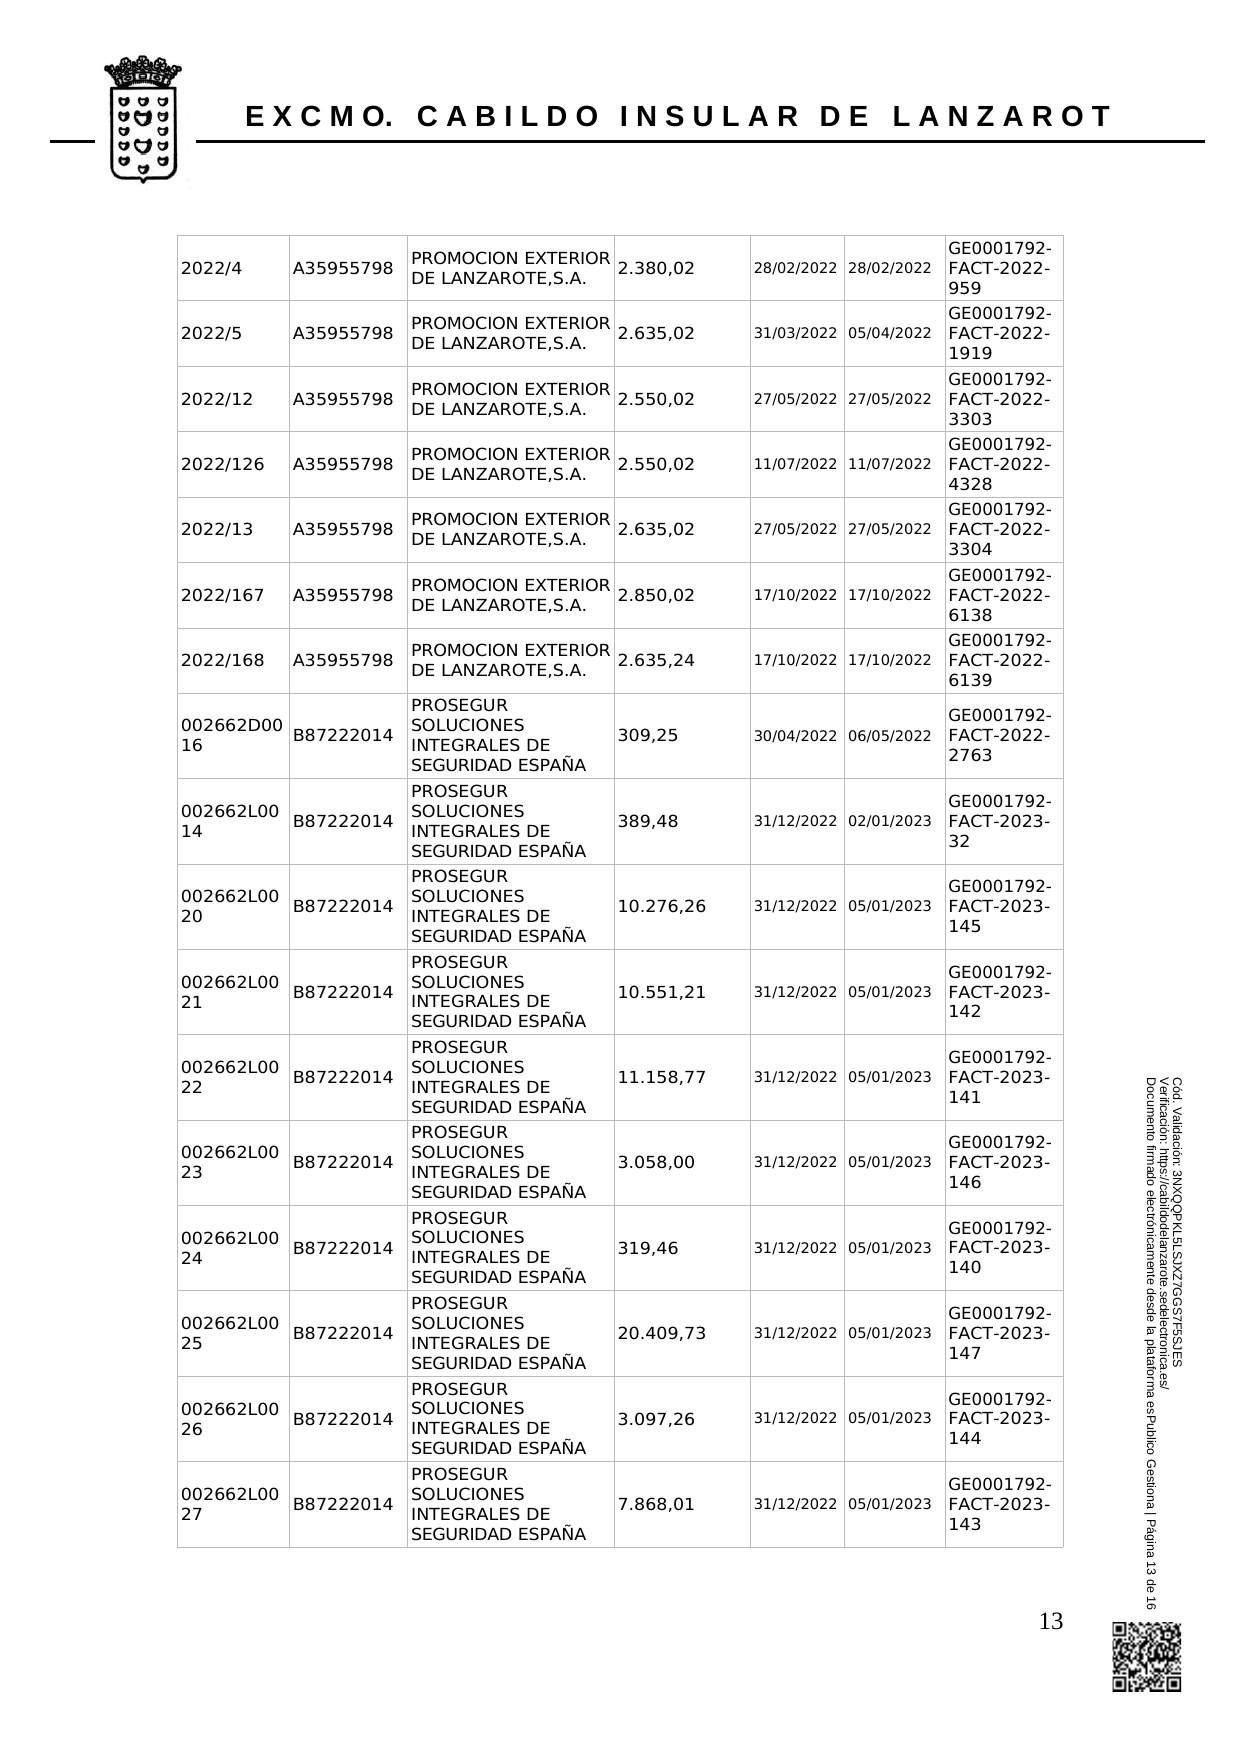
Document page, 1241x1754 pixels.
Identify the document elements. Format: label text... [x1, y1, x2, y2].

table_cell 31/12/2022 [751, 1206, 844, 1290]
table_cell A35955798 [290, 432, 407, 497]
table_cell 17/10/2022 [845, 563, 945, 627]
table_cell B87222014 [290, 1377, 407, 1461]
table_cell 31/12/2022 [751, 1377, 844, 1461]
table_cell B87222014 [290, 779, 407, 863]
table_cell 05/01/2023 [845, 1291, 945, 1376]
table_cell 05/04/2022 [845, 301, 945, 366]
table_cell GE0001792- FACT-2022- 4328 [946, 432, 1063, 497]
table_cell PROMOCION EXTERIOR DE LANZAROTE,S.A. [408, 498, 614, 562]
table_cell B87222014 [290, 865, 407, 949]
table_cell GE0001792- FACT-2023- 143 [946, 1462, 1063, 1546]
table_cell 2.635,02 [615, 498, 750, 562]
table_cell 2022/12 [178, 367, 289, 431]
text Cód. Validación: 3NXQQPKL5LSJXZ7GGS7F5SJES [1171, 1078, 1184, 1612]
text Verificación: https://cabildodelanzarote.sedelectronica.es/ [1158, 1078, 1171, 1612]
table_cell 3.058,00 [615, 1121, 750, 1205]
table_cell 31/03/2022 [751, 301, 844, 366]
table_cell 389,48 [615, 779, 750, 863]
table_cell PROSEGUR SOLUCIONES INTEGRALES DE SEGURIDAD ESPAÑA [408, 1121, 614, 1205]
table_cell 002662L00 21 [178, 950, 289, 1034]
table_cell 20.409,73 [615, 1291, 750, 1376]
table_cell PROSEGUR SOLUCIONES INTEGRALES DE SEGURIDAD ESPAÑA [408, 1377, 614, 1461]
table_cell 05/01/2023 [845, 1035, 945, 1120]
table_cell 2022/168 [178, 629, 289, 693]
table_cell 002662D00 16 [178, 694, 289, 778]
table_cell 31/12/2022 [751, 1035, 844, 1120]
table_cell GE0001792- FACT-2023- 140 [946, 1206, 1063, 1290]
table_cell B87222014 [290, 694, 407, 778]
table_cell 2022/13 [178, 498, 289, 562]
table_cell B87222014 [290, 1291, 407, 1376]
table_cell 002662L00 24 [178, 1206, 289, 1290]
table_cell PROMOCION EXTERIOR DE LANZAROTE,S.A. [408, 367, 614, 431]
table_cell 06/05/2022 [845, 694, 945, 778]
table_cell PROMOCION EXTERIOR DE LANZAROTE,S.A. [408, 432, 614, 497]
table_cell 05/01/2023 [845, 1377, 945, 1461]
table_cell 319,46 [615, 1206, 750, 1290]
table_cell 31/12/2022 [751, 950, 844, 1034]
table_cell 11/07/2022 [845, 432, 945, 497]
table_cell 002662L00 23 [178, 1121, 289, 1205]
table_cell 17/10/2022 [751, 629, 844, 693]
table_cell GE0001792- FACT-2023- 147 [946, 1291, 1063, 1376]
table_header 28/02/2022 [751, 236, 844, 300]
table_cell PROSEGUR SOLUCIONES INTEGRALES DE SEGURIDAD ESPAÑA [408, 694, 614, 778]
table_cell A35955798 [290, 629, 407, 693]
table_cell 05/01/2023 [845, 950, 945, 1034]
table_cell PROSEGUR SOLUCIONES INTEGRALES DE SEGURIDAD ESPAÑA [408, 1462, 614, 1546]
table_cell PROMOCION EXTERIOR DE LANZAROTE,S.A. [408, 563, 614, 627]
table_cell 27/05/2022 [751, 367, 844, 431]
table_cell 27/05/2022 [751, 498, 844, 562]
table_cell 002662L00 26 [178, 1377, 289, 1461]
table_cell 17/10/2022 [845, 629, 945, 693]
table_cell GE0001792- FACT-2022- 3303 [946, 367, 1063, 431]
table_cell 002662L00 22 [178, 1035, 289, 1120]
table_cell 7.868,01 [615, 1462, 750, 1546]
table_cell GE0001792- FACT-2022- 1919 [946, 301, 1063, 366]
table_cell A35955798 [290, 563, 407, 627]
table_cell PROSEGUR SOLUCIONES INTEGRALES DE SEGURIDAD ESPAÑA [408, 1291, 614, 1376]
table_header PROMOCION EXTERIOR DE LANZAROTE,S.A. [408, 236, 614, 300]
table_cell 002662L00 20 [178, 865, 289, 949]
table_cell 05/01/2023 [845, 1121, 945, 1205]
table_cell 002662L00 27 [178, 1462, 289, 1546]
table_cell GE0001792- FACT-2023- 145 [946, 865, 1063, 949]
table_cell A35955798 [290, 367, 407, 431]
table_cell 10.551,21 [615, 950, 750, 1034]
table_cell PROSEGUR SOLUCIONES INTEGRALES DE SEGURIDAD ESPAÑA [408, 865, 614, 949]
table_cell GE0001792- FACT-2023- 142 [946, 950, 1063, 1034]
table_cell B87222014 [290, 950, 407, 1034]
table_cell PROSEGUR SOLUCIONES INTEGRALES DE SEGURIDAD ESPAÑA [408, 1206, 614, 1290]
table_header 2022/4 [178, 236, 289, 300]
table_cell 11/07/2022 [751, 432, 844, 497]
table_cell 31/12/2022 [751, 865, 844, 949]
table_cell PROMOCION EXTERIOR DE LANZAROTE,S.A. [408, 629, 614, 693]
table_cell GE0001792- FACT-2023- 146 [946, 1121, 1063, 1205]
table_cell 31/12/2022 [751, 1462, 844, 1546]
table_cell 11.158,77 [615, 1035, 750, 1120]
table_cell 2022/5 [178, 301, 289, 366]
table_cell 2022/167 [178, 563, 289, 627]
table_cell GE0001792- FACT-2022- 6138 [946, 563, 1063, 627]
table_cell 05/01/2023 [845, 865, 945, 949]
table_header 28/02/2022 [845, 236, 945, 300]
table_cell 05/01/2023 [845, 1206, 945, 1290]
table_cell B87222014 [290, 1206, 407, 1290]
table_cell GE0001792- FACT-2022- 3304 [946, 498, 1063, 562]
table_cell 02/01/2023 [845, 779, 945, 863]
text Documento firmado electrónicamente desde la plataforma esPublico Gestiona | Página 13 de 16 [1145, 1078, 1158, 1612]
table_cell 17/10/2022 [751, 563, 844, 627]
table_cell 10.276,26 [615, 865, 750, 949]
table_cell 30/04/2022 [751, 694, 844, 778]
table_cell 309,25 [615, 694, 750, 778]
table_cell 2.550,02 [615, 432, 750, 497]
picture [1112, 1622, 1182, 1692]
table_cell GE0001792- FACT-2023- 141 [946, 1035, 1063, 1120]
table_cell 27/05/2022 [845, 498, 945, 562]
table_cell B87222014 [290, 1462, 407, 1546]
table_cell GE0001792- FACT-2022- 6139 [946, 629, 1063, 693]
table_cell 31/12/2022 [751, 1121, 844, 1205]
table_cell B87222014 [290, 1035, 407, 1120]
table_header A35955798 [290, 236, 407, 300]
table_cell GE0001792- FACT-2023- 32 [946, 779, 1063, 863]
table_cell 3.097,26 [615, 1377, 750, 1461]
table_cell 002662L00 14 [178, 779, 289, 863]
table_cell 31/12/2022 [751, 1291, 844, 1376]
table_cell 27/05/2022 [845, 367, 945, 431]
table_cell 2022/126 [178, 432, 289, 497]
picture [95, 39, 196, 193]
table_cell 2.850,02 [615, 563, 750, 627]
table_cell PROSEGUR SOLUCIONES INTEGRALES DE SEGURIDAD ESPAÑA [408, 950, 614, 1034]
table_cell A35955798 [290, 301, 407, 366]
table_cell PROSEGUR SOLUCIONES INTEGRALES DE SEGURIDAD ESPAÑA [408, 779, 614, 863]
table_cell B87222014 [290, 1121, 407, 1205]
table_cell PROMOCION EXTERIOR DE LANZAROTE,S.A. [408, 301, 614, 366]
table_cell GE0001792- FACT-2023- 144 [946, 1377, 1063, 1461]
table_cell 2.550,02 [615, 367, 750, 431]
table_cell A35955798 [290, 498, 407, 562]
table_header GE0001792- FACT-2022- 959 [946, 236, 1063, 300]
table_cell 002662L00 25 [178, 1291, 289, 1376]
table_cell PROSEGUR SOLUCIONES INTEGRALES DE SEGURIDAD ESPAÑA [408, 1035, 614, 1120]
table_cell 31/12/2022 [751, 779, 844, 863]
table_cell GE0001792- FACT-2022- 2763 [946, 694, 1063, 778]
table_cell 05/01/2023 [845, 1462, 945, 1546]
table_cell 2.635,02 [615, 301, 750, 366]
table_cell 2.635,24 [615, 629, 750, 693]
table_header 2.380,02 [615, 236, 750, 300]
